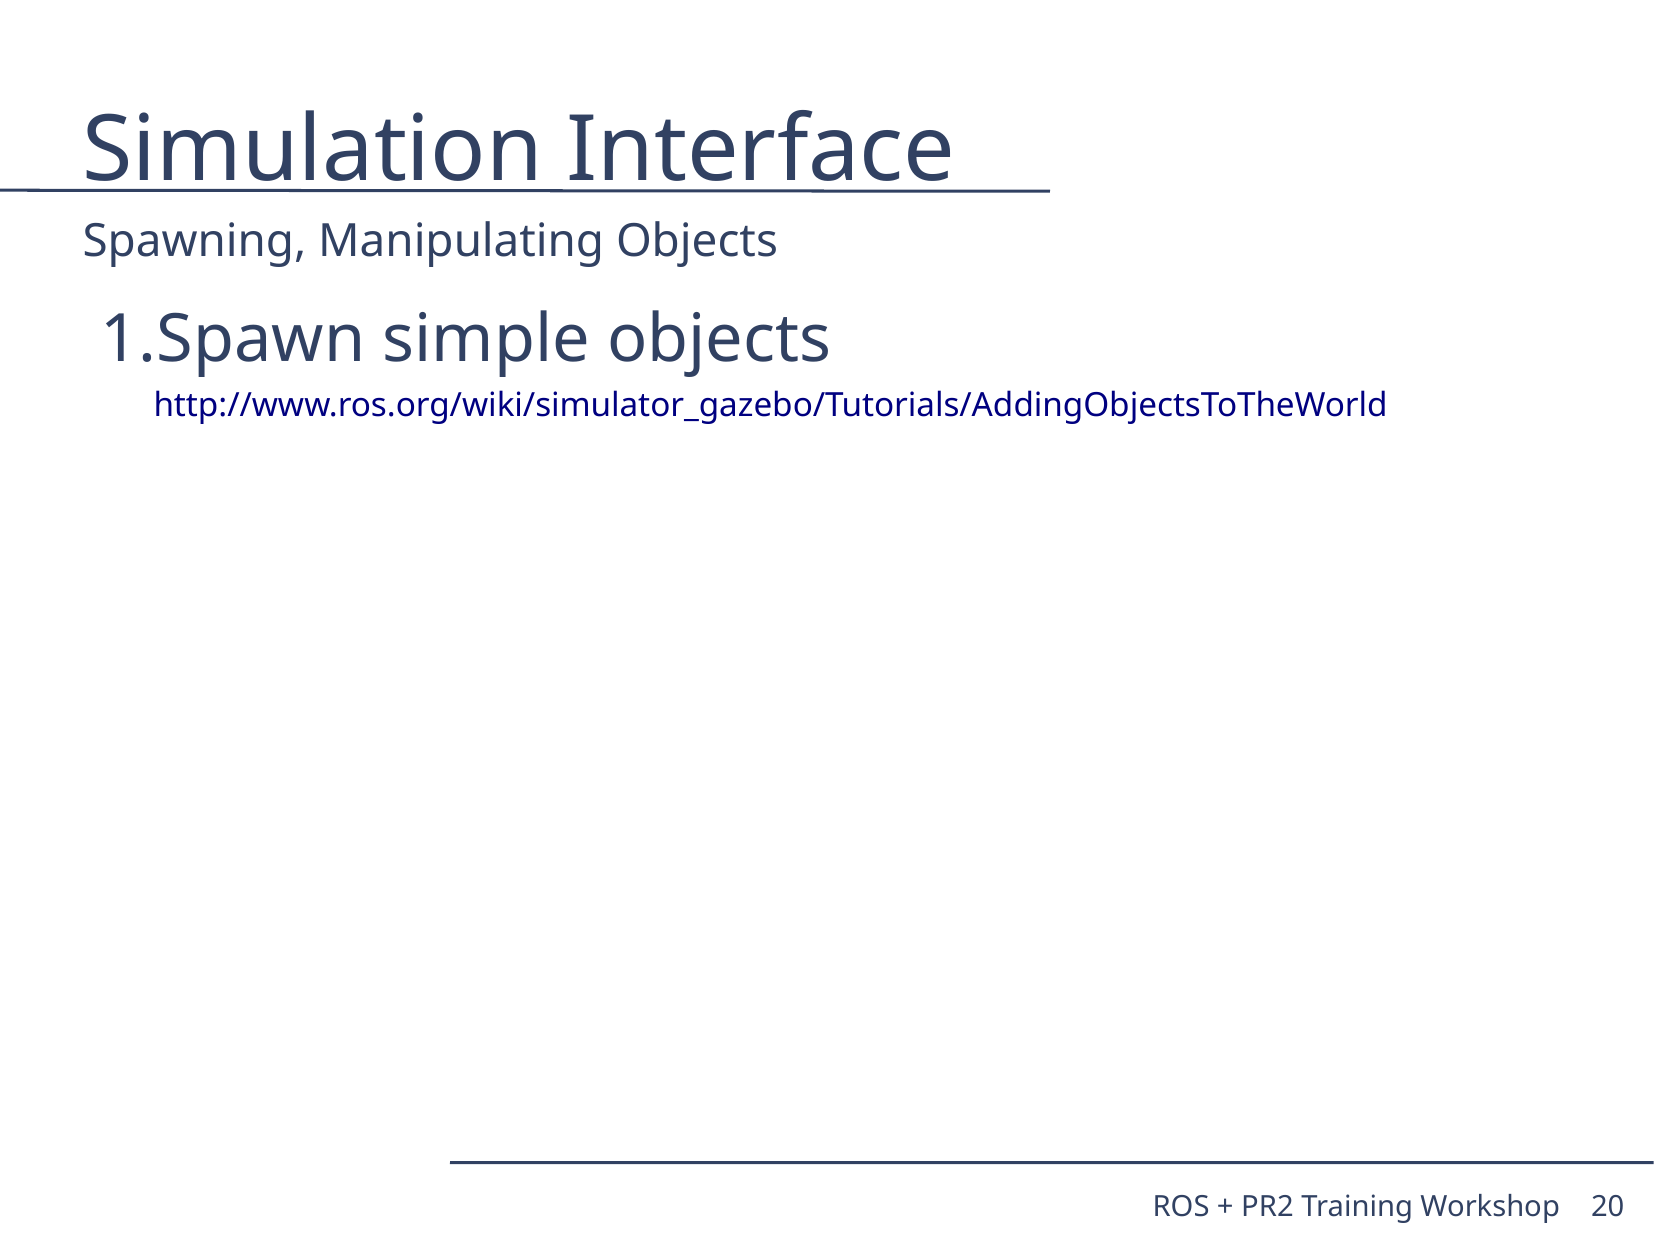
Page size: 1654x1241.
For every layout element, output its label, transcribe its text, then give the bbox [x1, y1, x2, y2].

title Simulation Interface Spawning, Manipulating Objects [82, 73, 1571, 281]
list Spawn simple objects http://www.ros.org/wiki/simulator_gazebo/Tutorials/AddingObjectsToTheWorld [82, 290, 1571, 1109]
